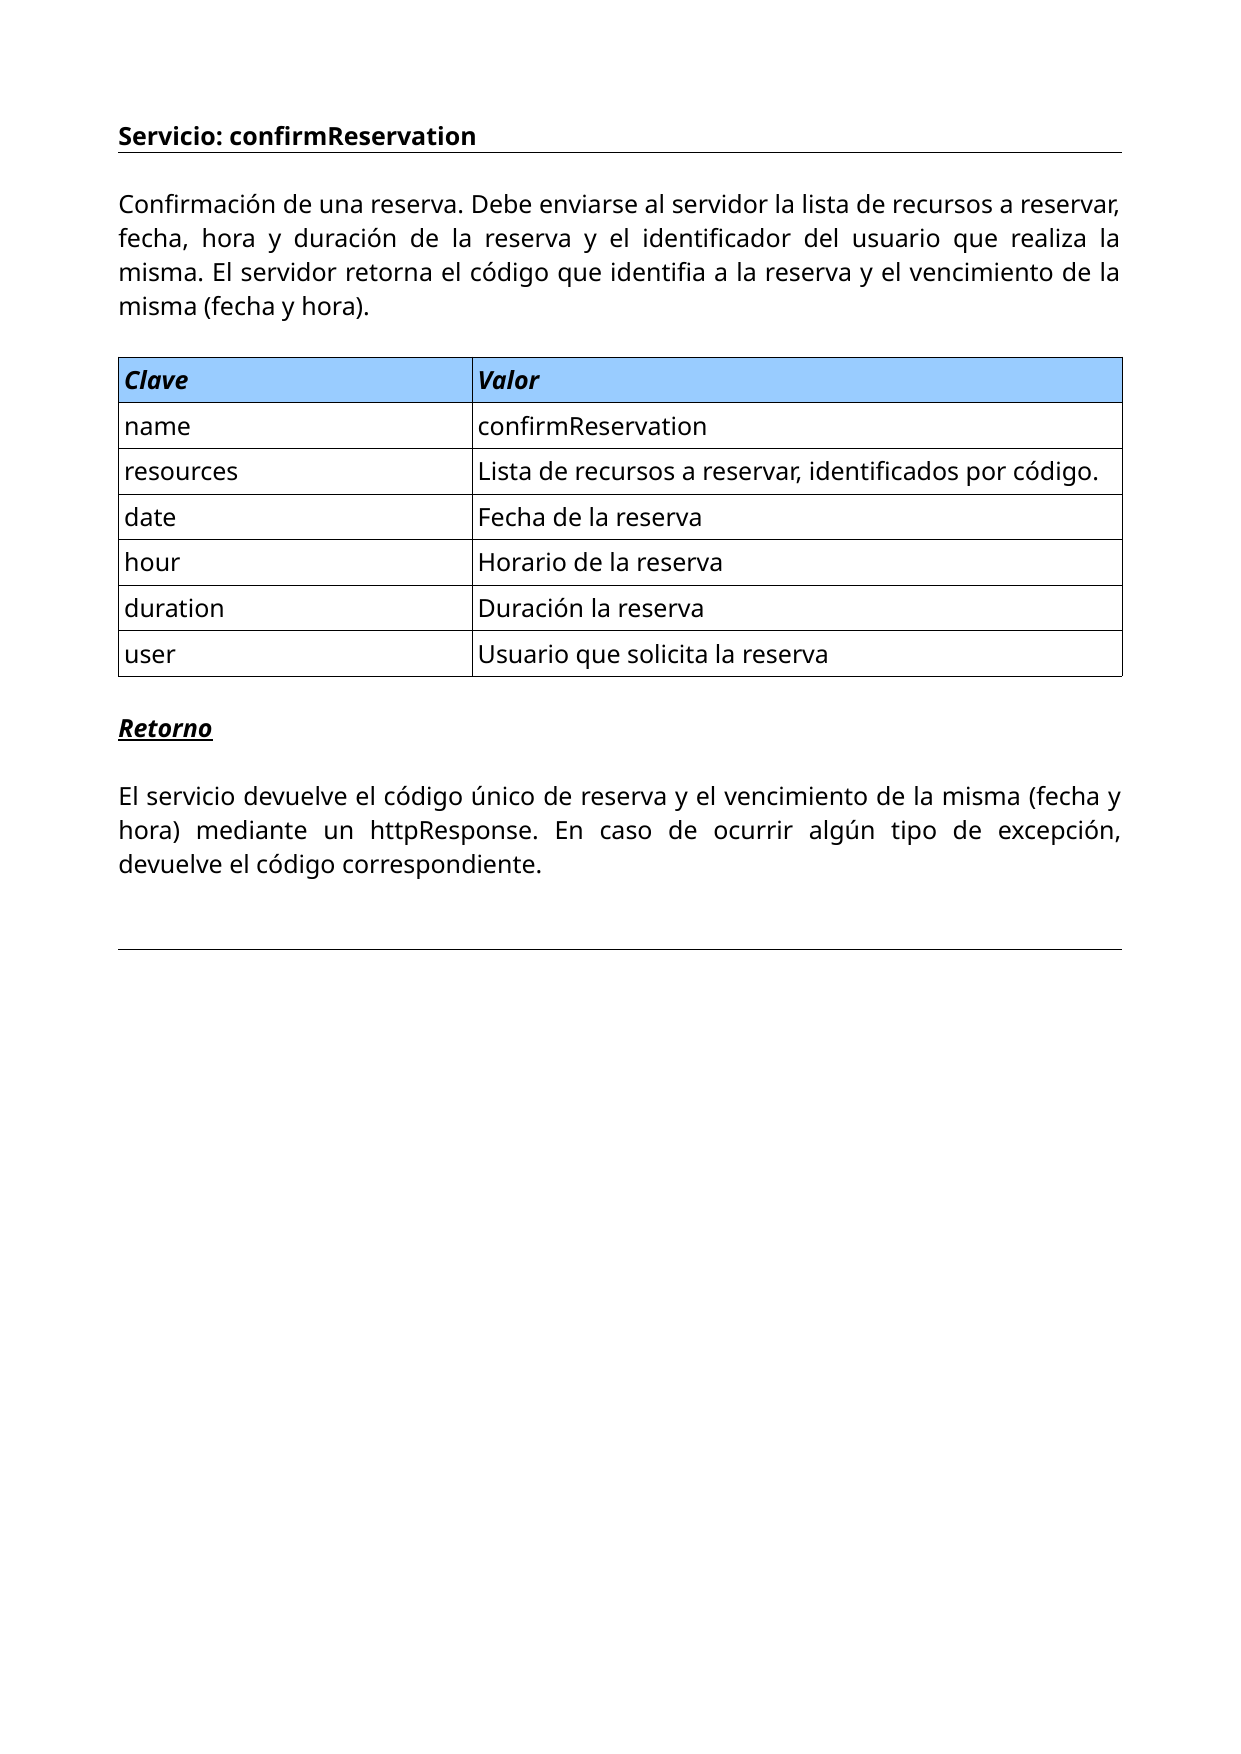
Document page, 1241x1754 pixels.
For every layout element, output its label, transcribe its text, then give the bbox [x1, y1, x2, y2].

table_cell Usuario que solicita la reserva [473, 631, 1122, 676]
table_cell name [119, 403, 472, 448]
text Servicio: confirmReservation [118, 118, 1122, 152]
table_cell confirmReservation [473, 403, 1122, 448]
table_header Clave [119, 358, 472, 402]
table_cell Duración la reserva [473, 586, 1122, 630]
table_header Valor [473, 358, 1122, 402]
text El servicio devuelve el código único de reserva y el vencimiento de la misma (fecha y hora) mediante un httpResponse. En caso de ocurrir algún tipo de excepción, devuelve el código correspondiente. [118, 778, 1122, 881]
table_cell hour [119, 540, 472, 585]
table_cell Fecha de la reserva [473, 495, 1122, 539]
text Retorno [118, 710, 1122, 744]
table_cell date [119, 495, 472, 539]
table_cell user [119, 631, 472, 676]
text Confirmación de una reserva. Debe enviarse al servidor la lista de recursos a reservar, fecha, hora y duración de la reserva y el identificador del usuario que realiza la misma. El servidor retorna el código que identifia a la reserva y el vencimiento de la misma (fecha y hora). [118, 186, 1122, 323]
table_cell duration [119, 586, 472, 630]
table_cell Horario de la reserva [473, 540, 1122, 585]
table_cell Lista de recursos a reservar, identificados por código. [473, 449, 1122, 493]
table_cell resources [119, 449, 472, 493]
